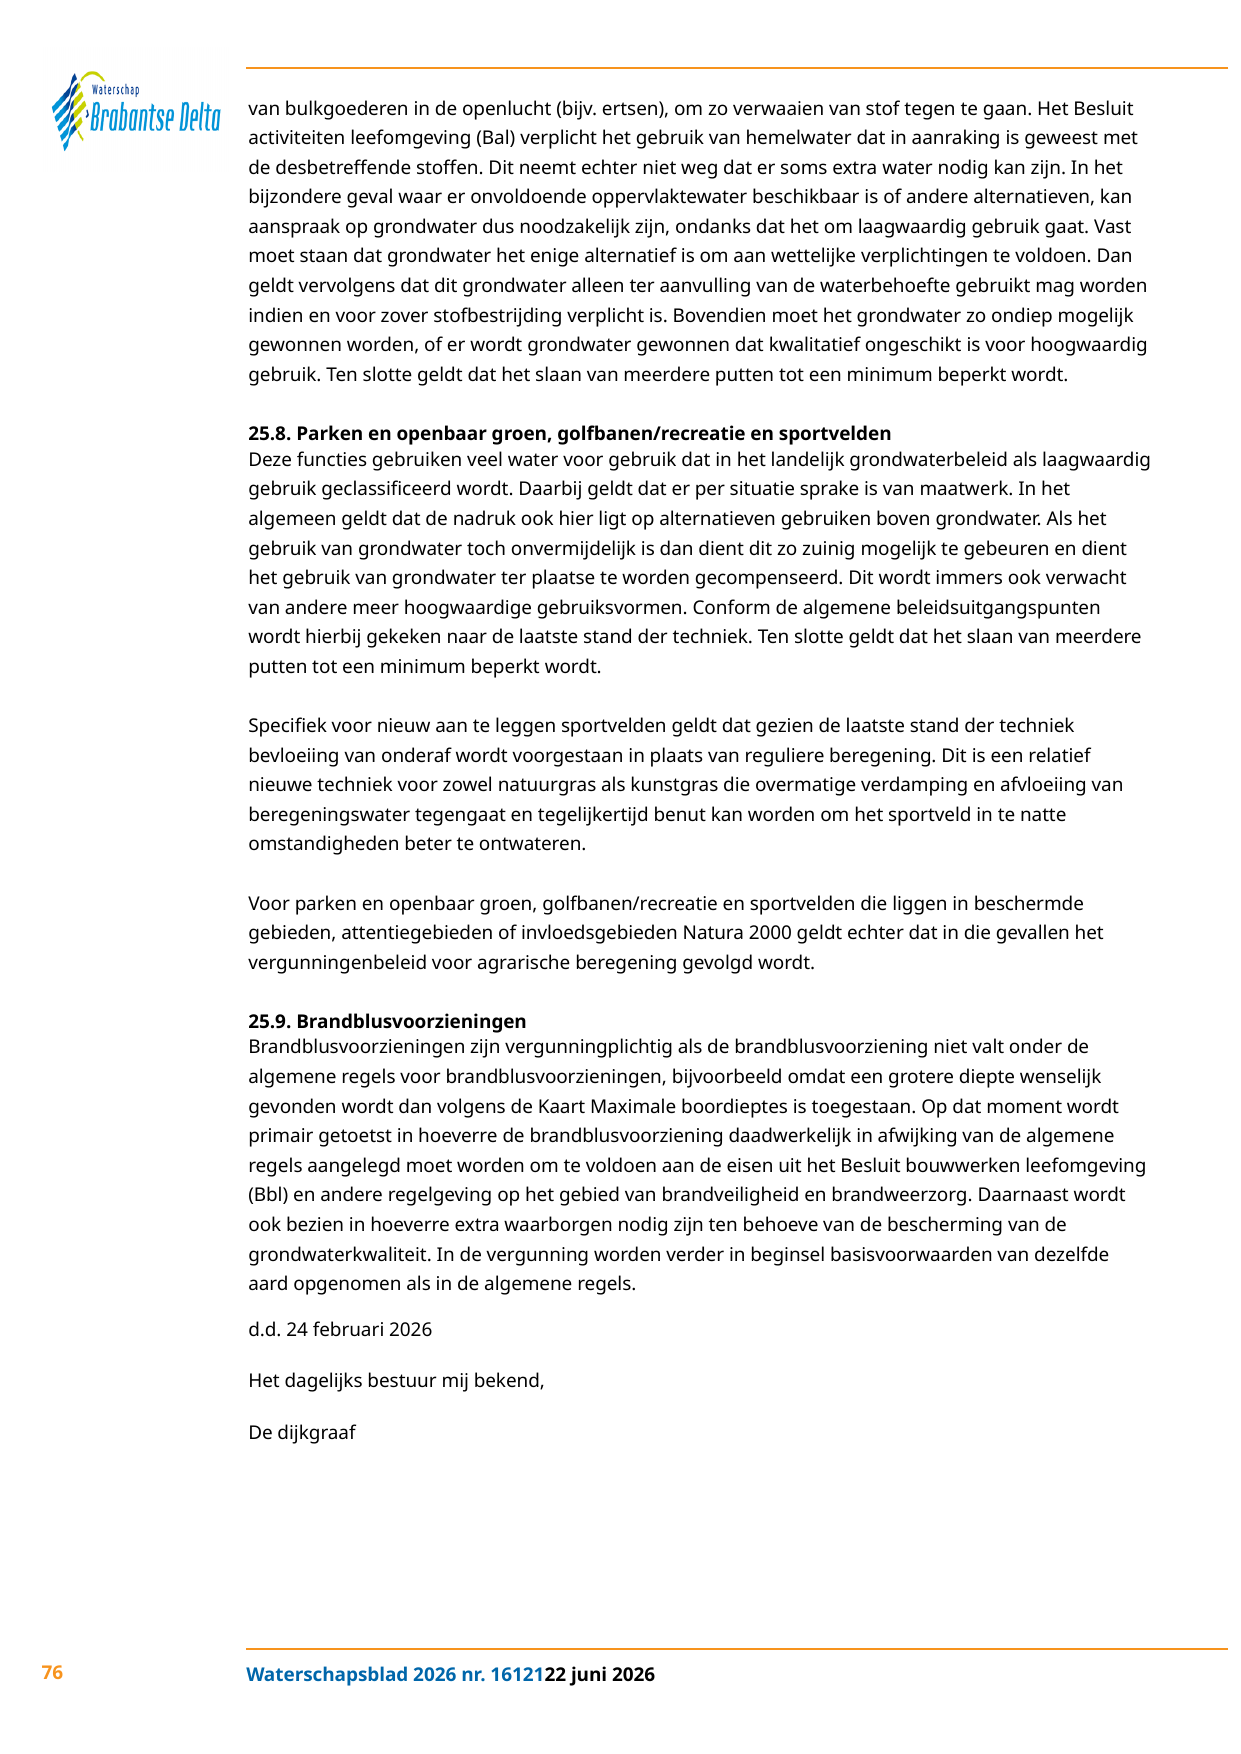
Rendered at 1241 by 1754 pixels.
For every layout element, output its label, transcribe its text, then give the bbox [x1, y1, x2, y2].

text Specifiek voor nieuw aan te leggen sportvelden geldt dat gezien de laatste stand der techniek bevloeiing van onderaf wordt voorgestaan in plaats van reguliere beregening. Dit is een relatief nieuwe techniek voor zowel natuurgras als kunstgras die overmatige verdamping en afvloeiing van beregeningswater tegengaat en tegelijkertijd benut kan worden om het sportveld in te natte omstandigheden beter te ontwateren. [248, 712, 1152, 856]
text De dijkgraaf [248, 1419, 1152, 1445]
text 25.9. Brandblusvoorzieningen [248, 1008, 1152, 1034]
text Het dagelijks bestuur mij bekend, [248, 1367, 1152, 1393]
text Voor parken en openbaar groen, golfbanen/recreatie en sportvelden die liggen in beschermde gebieden, attentiegebieden of invloedsgebieden Natura 2000 geldt echter dat in die gevallen het vergunningenbeleid voor agrarische beregening gevolgd wordt. [248, 890, 1152, 974]
text 25.8. Parken en openbaar groen, golfbanen/recreatie en sportvelden [248, 420, 1152, 446]
text Deze functies gebruiken veel water voor gebruik dat in het landelijk grondwaterbeleid als laagwaardig gebruik geclassificeerd wordt. Daarbij geldt dat er per situatie sprake is van maatwerk. In het algemeen geldt dat de nadruk ook hier ligt op alternatieven gebruiken boven grondwater. Als het gebruik van grondwater toch onvermijdelijk is dan dient dit zo zuinig mogelijk te gebeuren en dient het gebruik van grondwater ter plaatse te worden gecompenseerd. Dit wordt immers ook verwacht van andere meer hoogwaardige gebruiksvormen. Conform de algemene beleidsuitgangspunten wordt hierbij gekeken naar de laatste stand der techniek. Ten slotte geldt dat het slaan van meerdere putten tot een minimum beperkt wordt. [248, 446, 1152, 679]
picture [41, 47, 231, 172]
text d.d. 24 februari 2026 [248, 1316, 1152, 1342]
text Brandblusvoorzieningen zijn vergunningplichtig als de brandblusvoorziening niet valt onder de algemene regels voor brandblusvoorzieningen, bijvoorbeeld omdat een grotere diepte wenselijk gevonden wordt dan volgens de Kaart Maximale boordieptes is toegestaan. Op dat moment wordt primair getoetst in hoeverre de brandblusvoorziening daadwerkelijk in afwijking van de algemene regels aangelegd moet worden om te voldoen aan de eisen uit het Besluit bouwwerken leefomgeving (Bbl) en andere regelgeving op het gebied van brandveiligheid en brandweerzorg. Daarnaast wordt ook bezien in hoeverre extra waarborgen nodig zijn ten behoeve van de bescherming van de grondwaterkwaliteit. In de vergunning worden verder in beginsel basisvoorwaarden van dezelfde aard opgenomen als in de algemene regels. [248, 1034, 1152, 1296]
text van bulkgoederen in de openlucht (bijv. ertsen), om zo verwaaien van stof tegen te gaan. Het Besluit activiteiten leefomgeving (Bal) verplicht het gebruik van hemelwater dat in aanraking is geweest met de desbetreffende stoffen. Dit neemt echter niet weg dat er soms extra water nodig kan zijn. In het bijzondere geval waar er onvoldoende oppervlaktewater beschikbaar is of andere alternatieven, kan aanspraak op grondwater dus noodzakelijk zijn, ondanks dat het om laagwaardig gebruik gaat. Vast moet staan dat grondwater het enige alternatief is om aan wettelijke verplichtingen te voldoen. Dan geldt vervolgens dat dit grondwater alleen ter aanvulling van de waterbehoefte gebruikt mag worden indien en voor zover stofbestrijding verplicht is. Bovendien moet het grondwater zo ondiep mogelijk gewonnen worden, of er wordt grondwater gewonnen dat kwalitatief ongeschikt is voor hoogwaardig gebruik. Ten slotte geldt dat het slaan van meerdere putten tot een minimum beperkt wordt. [248, 95, 1152, 387]
